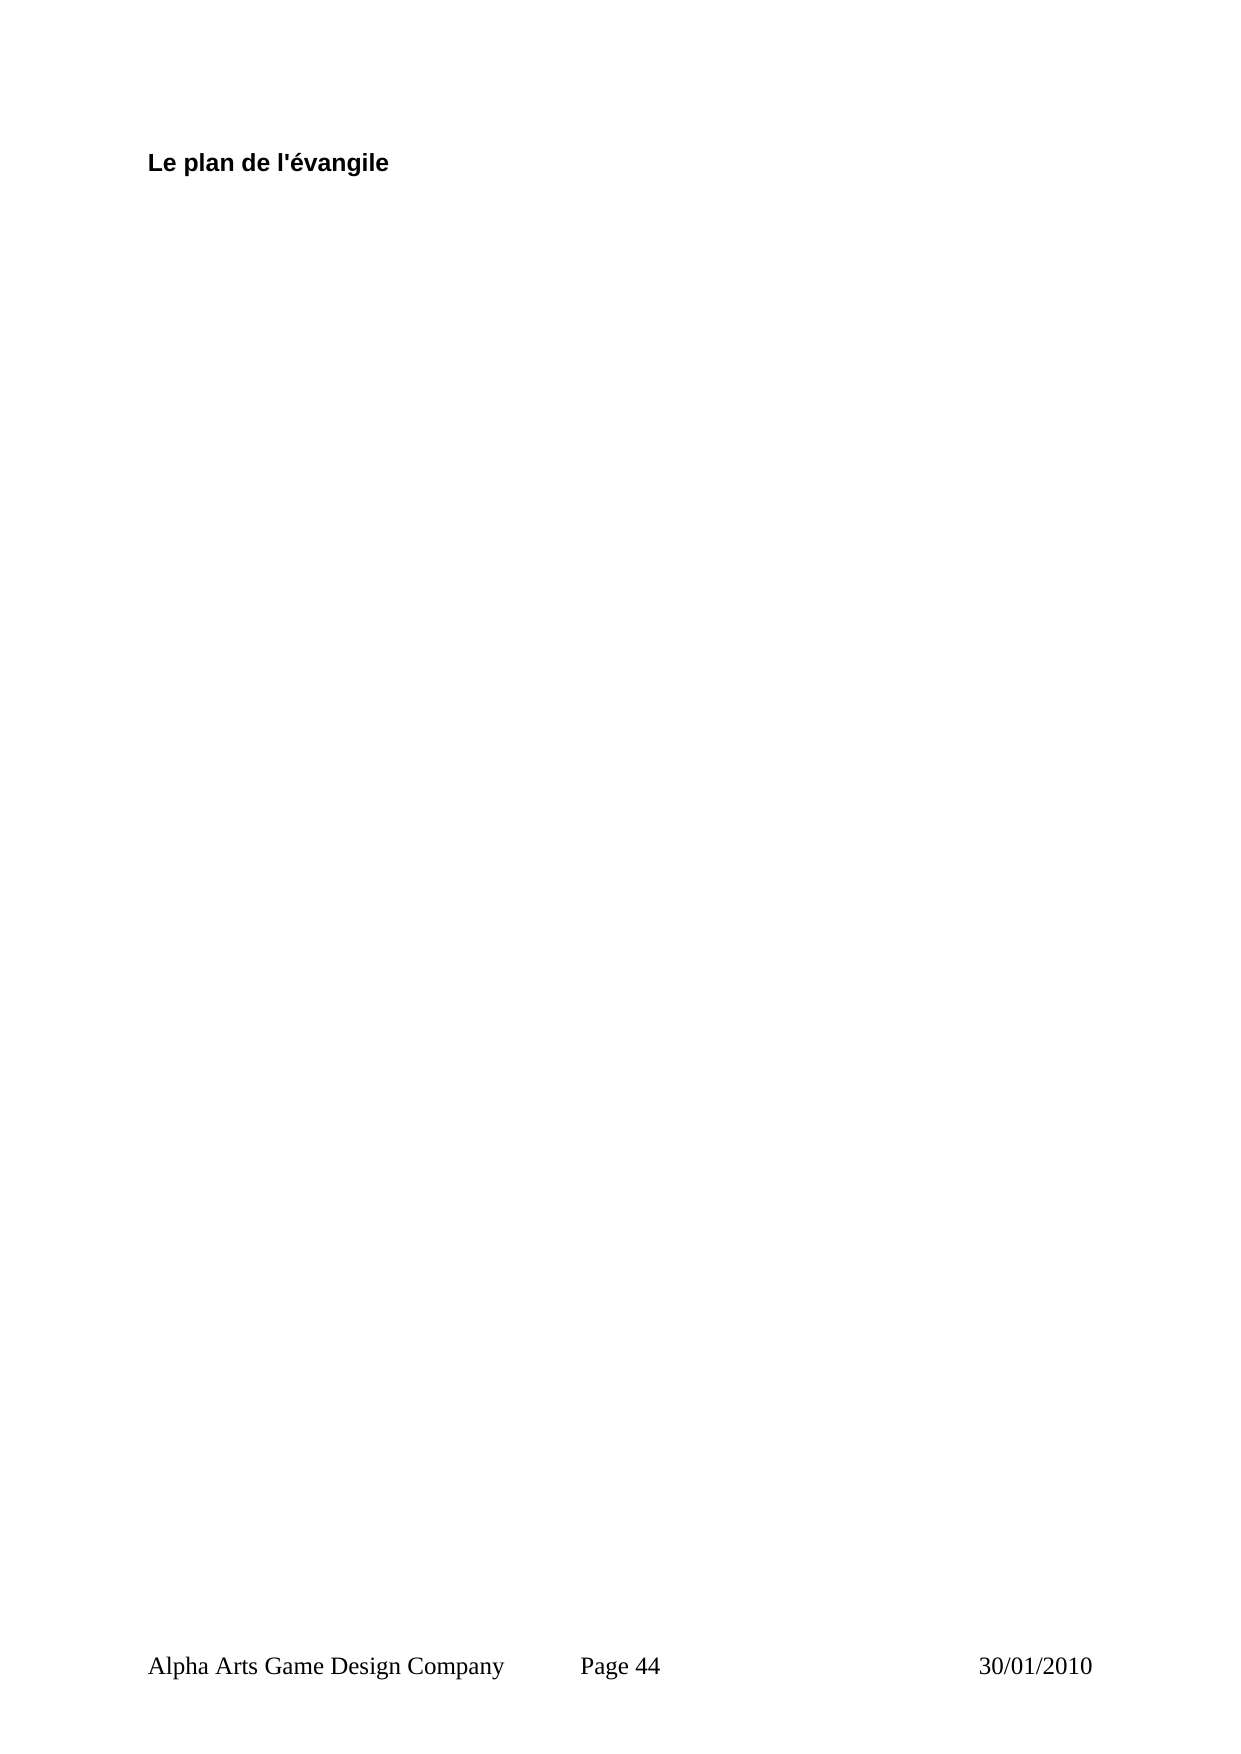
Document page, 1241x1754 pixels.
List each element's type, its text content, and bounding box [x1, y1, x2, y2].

subtitle Le plan de l'évangile [148, 148, 1092, 176]
